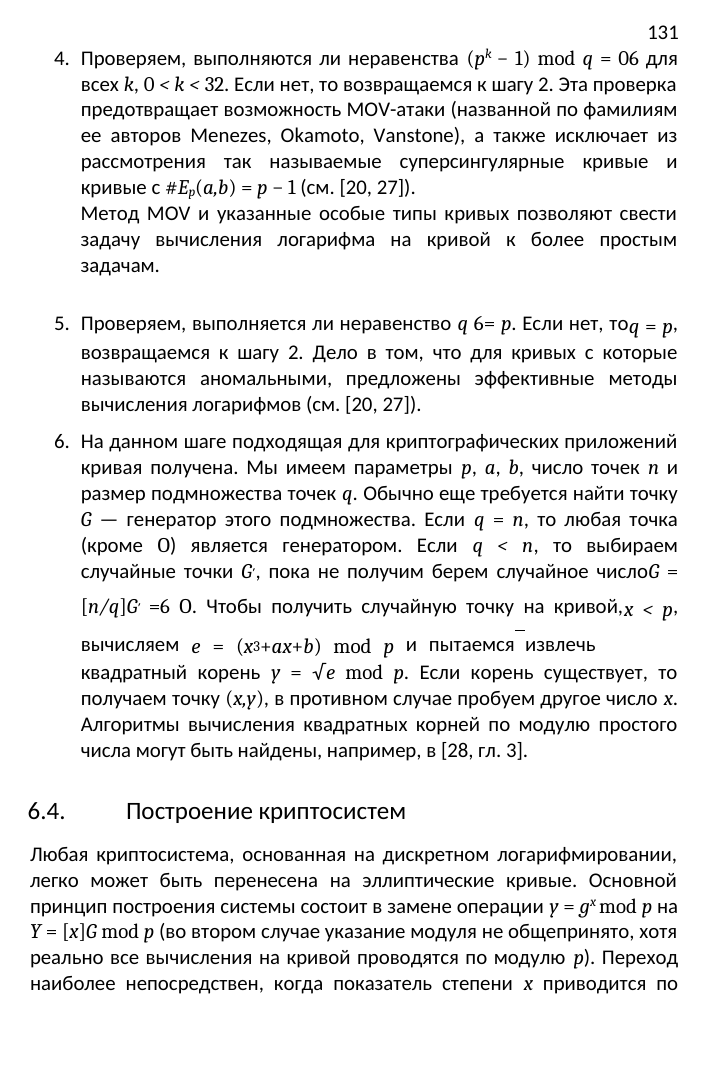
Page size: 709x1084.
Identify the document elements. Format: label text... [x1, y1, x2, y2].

text Метод MOV и указанные особые типы кривых позволяют свести задачу вычисления логарифма на кривой к более простым задачам. [80, 200, 678, 277]
text 6.4. Построение криптосистем [27, 795, 679, 825]
list На данном шаге подходящая для криптографических приложений кривая получена. Мы имеем параметры p, a, b, число точек n и размер подмножества точек q. Обычно еще требуется найти точку G — генератор этого подмножества. Если q = n, то любая точка (кроме O) является генератором. Если q < n, то выбираем случайные точки G′, пока не получим берем случайное числоG = [n/q]G′ =6 O. Чтобы получить случайную точку на кривой,x < p, вычисляем e = (x3+ax+b) mod p и пытаемся извлечь квадратный корень y = √e mod p. Если корень существует, то получаем точку (x,y), в противном случае пробуем другое число x. Алгоритмы вычисления квадратных корней по модулю простого числа могут быть найдены, например, в [28, гл. 3]. [54, 429, 678, 762]
list Проверяем, выполняются ли неравенства (pk − 1) mod q = 06 для всех k, 0 < k < 32. Если нет, то возвращаемся к шагу 2. Эта проверка предотвращает возможность MOV-атаки (названной по фамилиям ее авторов Menezes, Okamoto, Vanstone), а также исключает из рассмотрения так называемые суперсингулярные кривые и кривые с #Ep(a,b) = p − 1 (см. [20, 27]). [54, 45, 678, 199]
text Любая криптосистема, основанная на дискретном логарифмировании, легко может быть перенесена на эллиптические кривые. Основной принцип построения системы состоит в замене операции y = gx mod p на Y = [x]G mod p (во втором случае указание модуля не общепринято, хотя реально все вычисления на кривой проводятся по модулю p). Переход наиболее непосредствен, когда показатель степени x приводится по [30, 841, 678, 996]
list Проверяем, выполняется ли неравенство q 6= p. Если нет, тоq = p, возвращаемся к шагу 2. Дело в том, что для кривых с которые называются аномальными, предложены эффективные методы вычисления логарифмов (см. [20, 27]). [54, 302, 678, 416]
